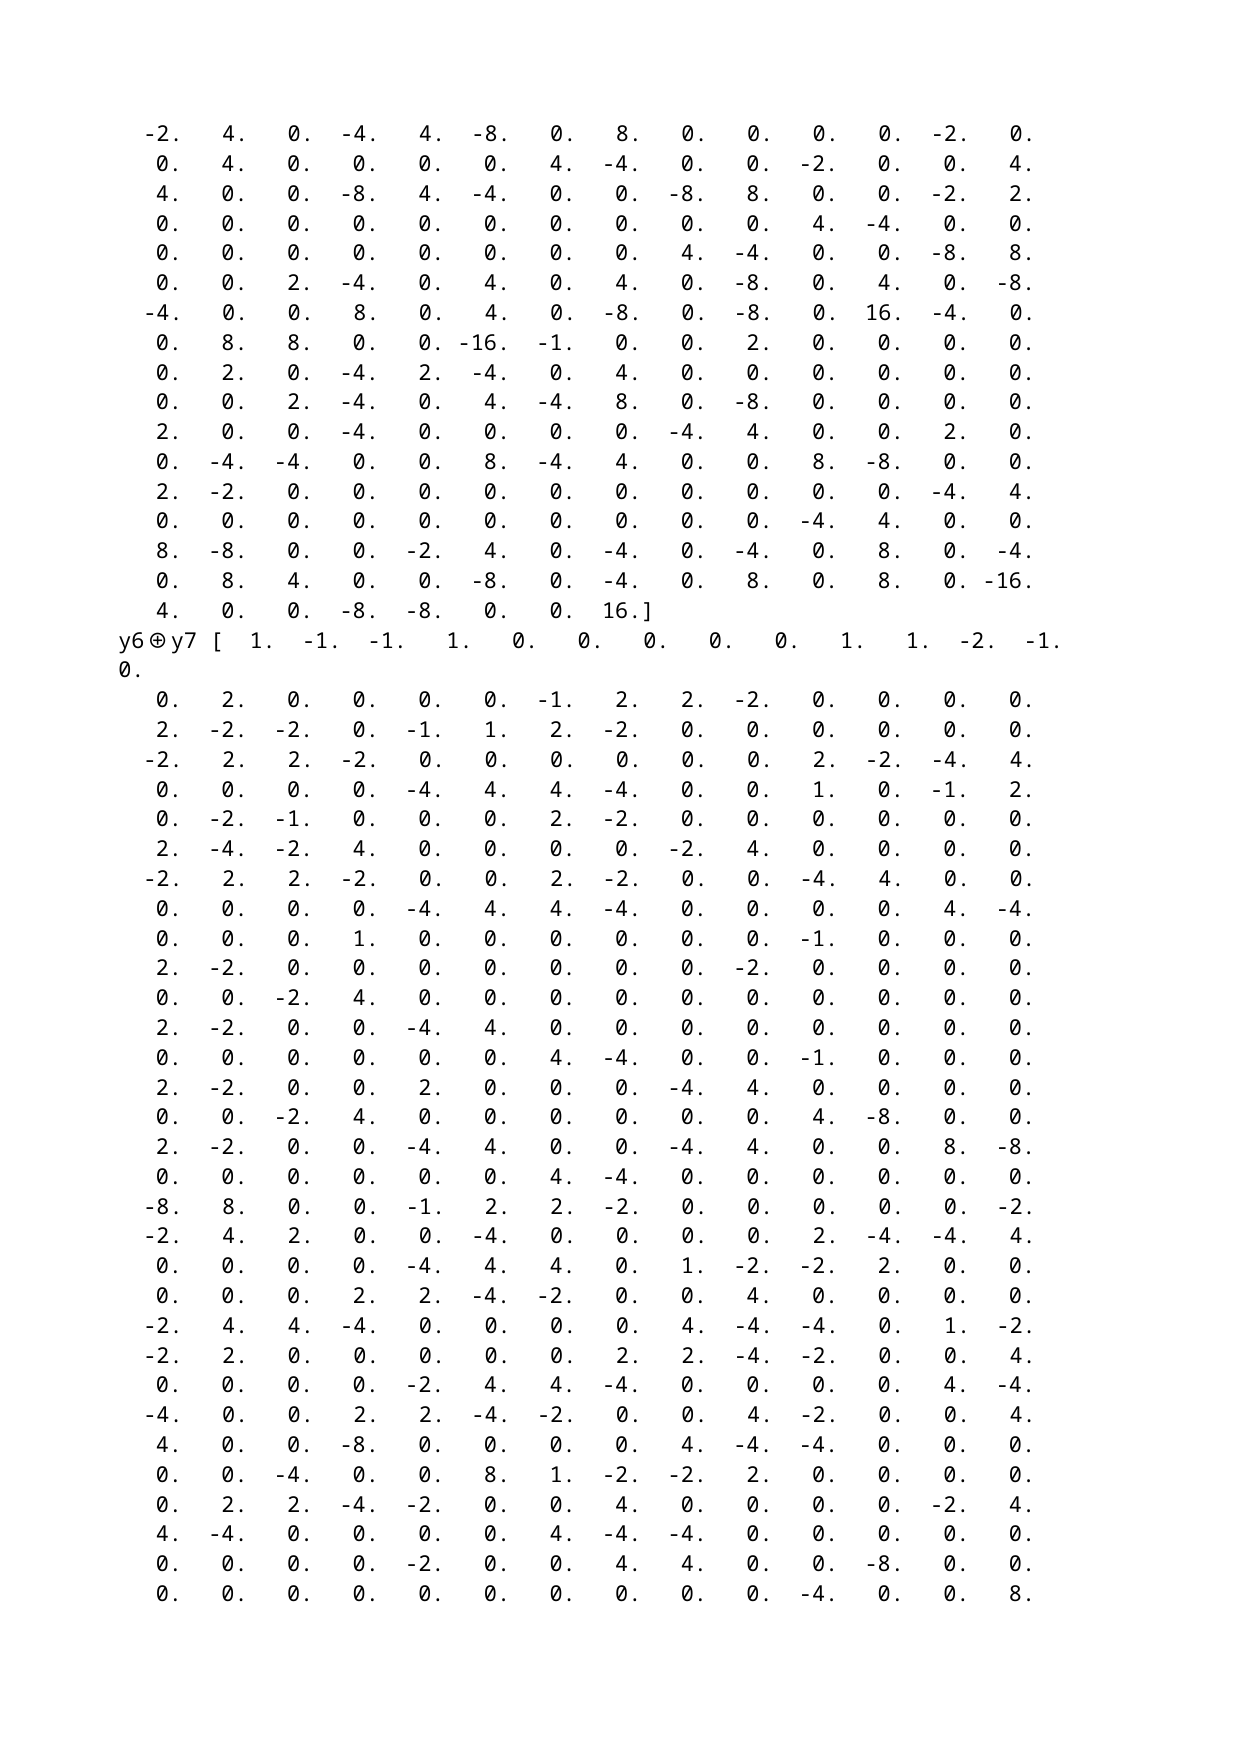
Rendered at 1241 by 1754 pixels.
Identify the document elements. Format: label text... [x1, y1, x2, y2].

text 0. 0. 0. 0. -4. 4. 4. -4. 0. 0. 0. 0. 4. -4. [118, 893, 1122, 922]
text 2. -2. -2. 0. -1. 1. 2. -2. 0. 0. 0. 0. 0. 0. [118, 714, 1122, 744]
text 4. 0. 0. -8. 0. 0. 0. 0. 4. -4. -4. 0. 0. 0. [118, 1429, 1122, 1459]
text 0. 0. 0. 0. 0. 0. 0. 0. 0. 0. -4. 0. 0. 8. [118, 1578, 1122, 1608]
text 0. 0. 0. 0. -2. 0. 0. 4. 4. 0. 0. -8. 0. 0. [118, 1548, 1122, 1578]
text -2. 2. 0. 0. 0. 0. 0. 2. 2. -4. -2. 0. 0. 4. [118, 1339, 1122, 1369]
text 0. 0. 0. 0. 0. 0. 0. 0. 0. 0. 4. -4. 0. 0. [118, 207, 1122, 237]
text 0. 0. 0. 0. 0. 0. 4. -4. 0. 0. 0. 0. 0. 0. [118, 1161, 1122, 1191]
text 2. -2. 0. 0. 2. 0. 0. 0. -4. 4. 0. 0. 0. 0. [118, 1071, 1122, 1101]
text 0. 0. 0. 0. -4. 4. 4. 0. 1. -2. -2. 2. 0. 0. [118, 1250, 1122, 1280]
text 0. -4. -4. 0. 0. 8. -4. 4. 0. 0. 8. -8. 0. 0. [118, 446, 1122, 476]
text 0. 2. 0. 0. 0. 0. -1. 2. 2. -2. 0. 0. 0. 0. [118, 684, 1122, 714]
text 4. 0. 0. -8. 4. -4. 0. 0. -8. 8. 0. 0. -2. 2. [118, 178, 1122, 207]
text -8. 8. 0. 0. -1. 2. 2. -2. 0. 0. 0. 0. 0. -2. [118, 1191, 1122, 1220]
text 0. 0. 0. 2. 2. -4. -2. 0. 0. 4. 0. 0. 0. 0. [118, 1280, 1122, 1310]
text -2. 2. 2. -2. 0. 0. 2. -2. 0. 0. -4. 4. 0. 0. [118, 863, 1122, 893]
text 8. -8. 0. 0. -2. 4. 0. -4. 0. -4. 0. 8. 0. -4. [118, 535, 1122, 565]
text 0. 0. 0. 0. -2. 4. 4. -4. 0. 0. 0. 0. 4. -4. [118, 1369, 1122, 1399]
text -2. 4. 4. -4. 0. 0. 0. 0. 4. -4. -4. 0. 1. -2. [118, 1310, 1122, 1339]
text 2. -2. 0. 0. -4. 4. 0. 0. 0. 0. 0. 0. 0. 0. [118, 1012, 1122, 1042]
text 2. 0. 0. -4. 0. 0. 0. 0. -4. 4. 0. 0. 2. 0. [118, 416, 1122, 446]
text 0. 0. -4. 0. 0. 8. 1. -2. -2. 2. 0. 0. 0. 0. [118, 1459, 1122, 1488]
text 4. 0. 0. -8. -8. 0. 0. 16.] [118, 595, 1122, 624]
text 0. 0. 0. 0. -4. 4. 4. -4. 0. 0. 1. 0. -1. 2. [118, 773, 1122, 803]
text 0. 0. 0. 0. 0. 0. 0. 0. 0. 0. -4. 4. 0. 0. [118, 505, 1122, 535]
text 0. 0. -2. 4. 0. 0. 0. 0. 0. 0. 0. 0. 0. 0. [118, 982, 1122, 1012]
text 0. 0. 2. -4. 0. 4. 0. 4. 0. -8. 0. 4. 0. -8. [118, 267, 1122, 297]
text 0. 0. 2. -4. 0. 4. -4. 8. 0. -8. 0. 0. 0. 0. [118, 386, 1122, 416]
text -4. 0. 0. 8. 0. 4. 0. -8. 0. -8. 0. 16. -4. 0. [118, 297, 1122, 327]
text 2. -2. 0. 0. 0. 0. 0. 0. 0. -2. 0. 0. 0. 0. [118, 952, 1122, 982]
text 0. 0. -2. 4. 0. 0. 0. 0. 0. 0. 4. -8. 0. 0. [118, 1101, 1122, 1131]
text 4. -4. 0. 0. 0. 0. 4. -4. -4. 0. 0. 0. 0. 0. [118, 1518, 1122, 1548]
text -2. 2. 2. -2. 0. 0. 0. 0. 0. 0. 2. -2. -4. 4. [118, 744, 1122, 773]
text -2. 4. 0. -4. 4. -8. 0. 8. 0. 0. 0. 0. -2. 0. [118, 118, 1122, 148]
text 0. 0. 0. 0. 0. 0. 0. 0. 4. -4. 0. 0. -8. 8. [118, 237, 1122, 267]
text 0. 2. 2. -4. -2. 0. 0. 4. 0. 0. 0. 0. -2. 4. [118, 1488, 1122, 1518]
text 0. 0. 0. 1. 0. 0. 0. 0. 0. 0. -1. 0. 0. 0. [118, 922, 1122, 952]
text 2. -2. 0. 0. 0. 0. 0. 0. 0. 0. 0. 0. -4. 4. [118, 476, 1122, 505]
text 0. 0. 0. 0. 0. 0. 4. -4. 0. 0. -1. 0. 0. 0. [118, 1042, 1122, 1071]
text 0. -2. -1. 0. 0. 0. 2. -2. 0. 0. 0. 0. 0. 0. [118, 803, 1122, 833]
text 2. -2. 0. 0. -4. 4. 0. 0. -4. 4. 0. 0. 8. -8. [118, 1131, 1122, 1161]
text 0. 8. 4. 0. 0. -8. 0. -4. 0. 8. 0. 8. 0. -16. [118, 565, 1122, 595]
text -2. 4. 2. 0. 0. -4. 0. 0. 0. 0. 2. -4. -4. 4. [118, 1220, 1122, 1250]
text 0. 4. 0. 0. 0. 0. 4. -4. 0. 0. -2. 0. 0. 4. [118, 148, 1122, 178]
text y6⊕y7 [ 1. -1. -1. 1. 0. 0. 0. 0. 0. 1. 1. -2. -1. 0. [118, 624, 1122, 684]
text 0. 2. 0. -4. 2. -4. 0. 4. 0. 0. 0. 0. 0. 0. [118, 356, 1122, 386]
text -4. 0. 0. 2. 2. -4. -2. 0. 0. 4. -2. 0. 0. 4. [118, 1399, 1122, 1429]
text 2. -4. -2. 4. 0. 0. 0. 0. -2. 4. 0. 0. 0. 0. [118, 833, 1122, 863]
text 0. 8. 8. 0. 0. -16. -1. 0. 0. 2. 0. 0. 0. 0. [118, 327, 1122, 356]
